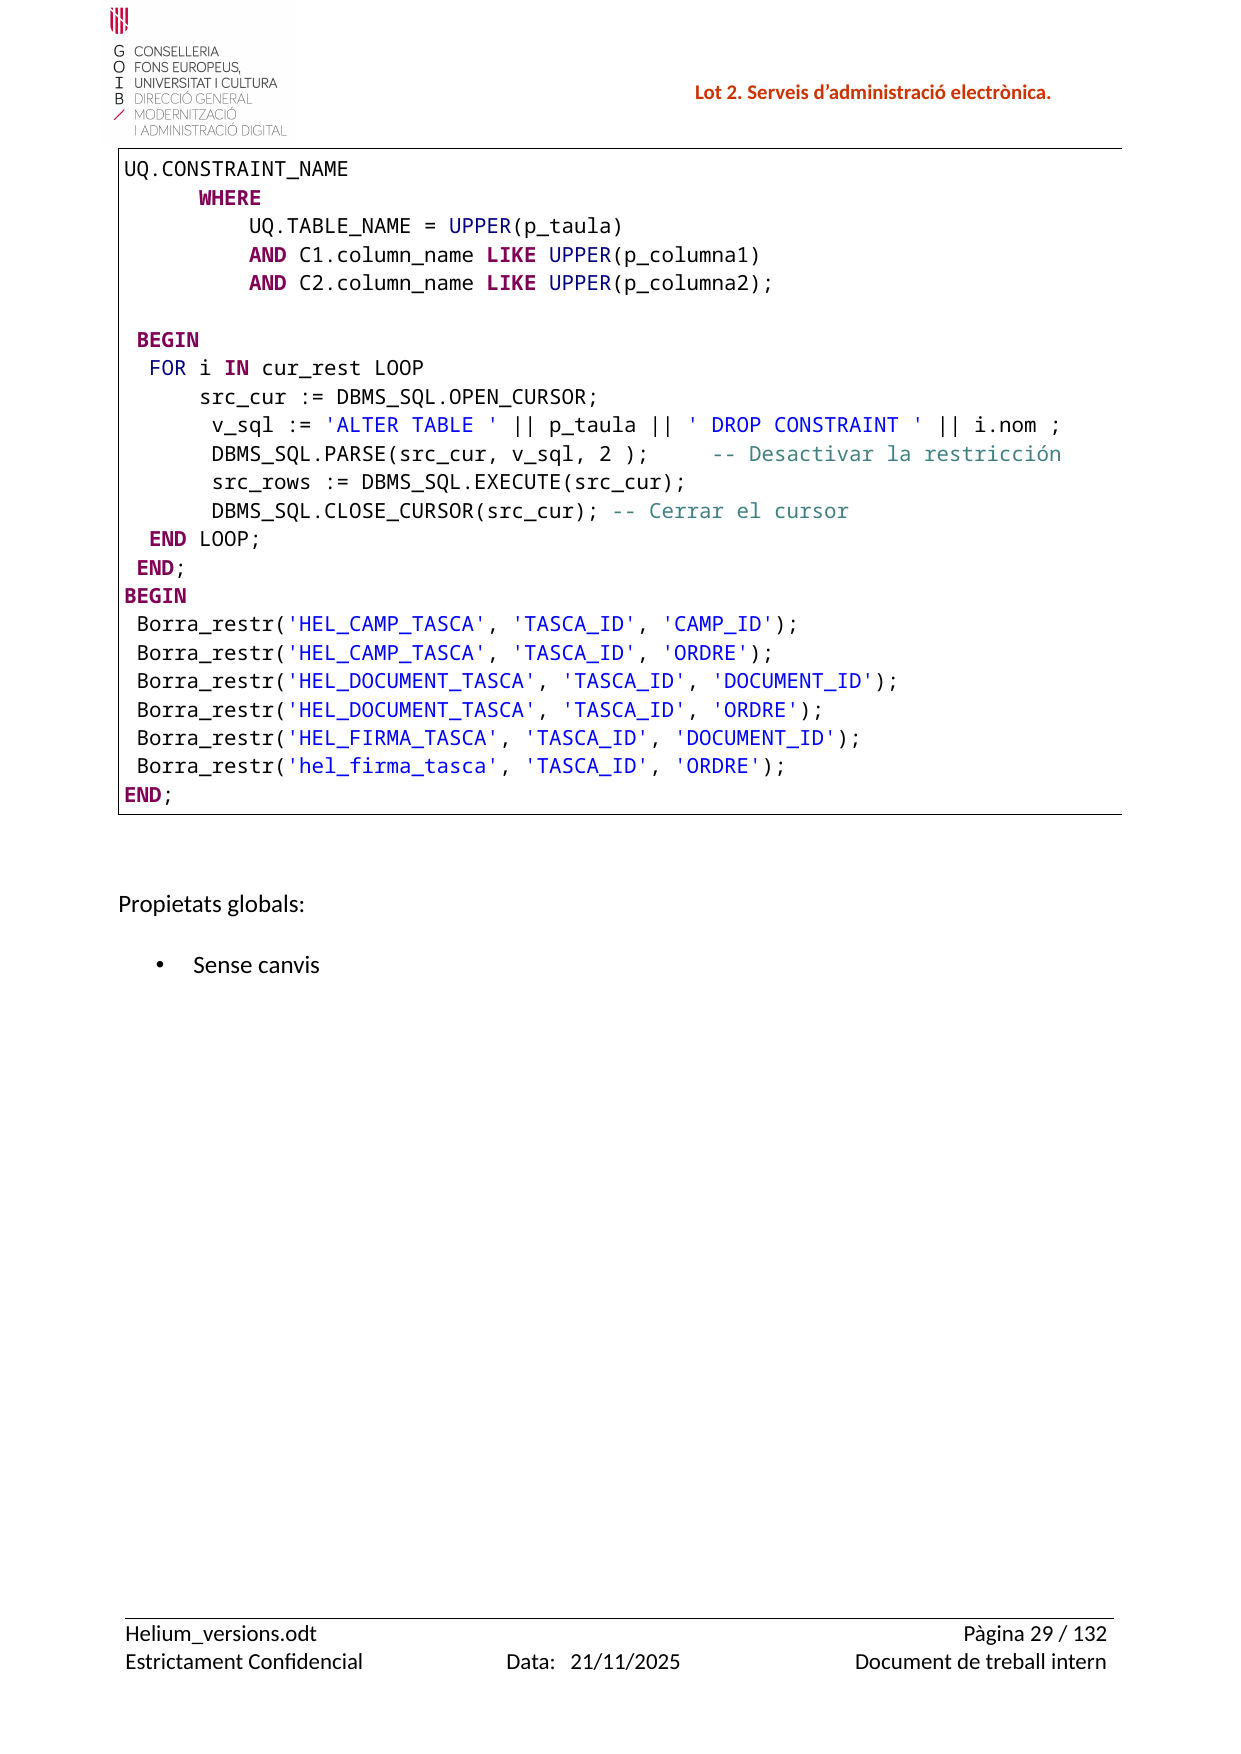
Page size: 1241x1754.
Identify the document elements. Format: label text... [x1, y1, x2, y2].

picture [100, 0, 297, 144]
list Sense canvis [156, 949, 1122, 980]
text Propietats globals: [118, 888, 1122, 919]
table_header UQ.CONSTRAINT_NAME WHERE UQ.TABLE_NAME = UPPER(p_taula) AND C1.column_name LIKE UPPER(p_columna1) AND C2.column_name LIKE UPPER(p_columna2); BEGIN FOR i IN cur_rest LOOP src_cur := DBMS_SQL.OPEN_CURSOR; v_sql := 'ALTER TABLE ' || p_taula || ' DROP CONSTRAINT ' || i.nom ; DBMS_SQL.PARSE(src_cur, v_sql, 2 ); -- Desactivar la restricción src_rows := DBMS_SQL.EXECUTE(src_cur); DBMS_SQL.CLOSE_CURSOR(src_cur); -- Cerrar el cursor END LOOP; END; BEGIN Borra_restr('HEL_CAMP_TASCA', 'TASCA_ID', 'CAMP_ID'); Borra_restr('HEL_CAMP_TASCA', 'TASCA_ID', 'ORDRE'); Borra_restr('HEL_DOCUMENT_TASCA', 'TASCA_ID', 'DOCUMENT_ID'); Borra_restr('HEL_DOCUMENT_TASCA', 'TASCA_ID', 'ORDRE'); Borra_restr('HEL_FIRMA_TASCA', 'TASCA_ID', 'DOCUMENT_ID'); Borra_restr('hel_firma_tasca', 'TASCA_ID', 'ORDRE'); END; [119, 149, 1122, 814]
